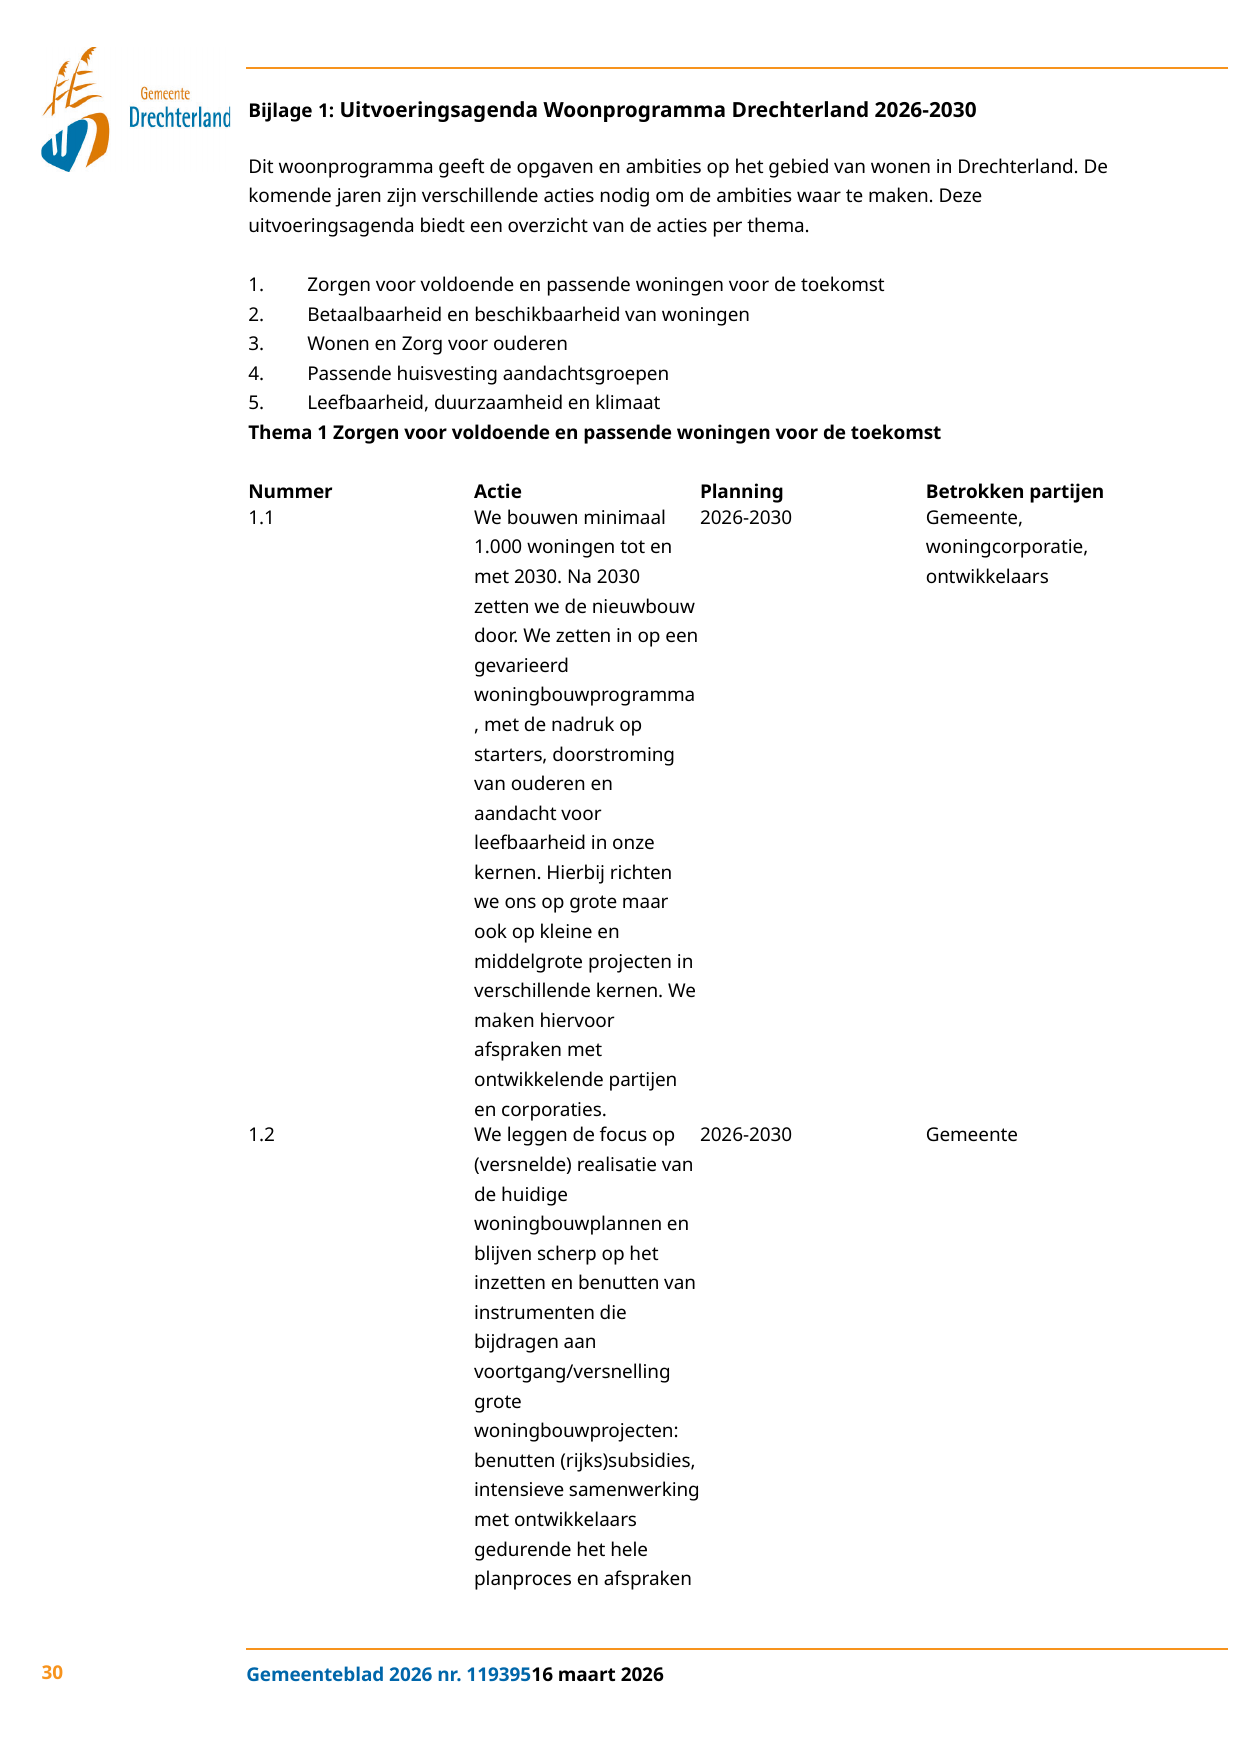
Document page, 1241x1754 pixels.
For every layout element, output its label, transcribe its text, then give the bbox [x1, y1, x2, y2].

text Bijlage 1: Uitvoeringsagenda Woonprogramma Drechterland 2026-2030 [248, 95, 1152, 123]
picture [41, 47, 231, 172]
table_cell Gemeente [926, 1122, 1152, 1591]
table_header Betrokken partijen [926, 479, 1152, 504]
list Passende huisvesting aandachtsgroepen [248, 360, 1152, 386]
text Thema 1 Zorgen voor voldoende en passende woningen voor de toekomst [248, 419, 1152, 445]
picture [41, 158, 64, 172]
list Betaalbaarheid en beschikbaarheid van woningen [248, 301, 1152, 327]
list Leefbaarheid, duurzaamheid en klimaat [248, 389, 1152, 415]
table_header Actie [474, 479, 700, 504]
table_cell We leggen de focus op (versnelde) realisatie van de huidige woningbouwplannen en blijven scherp op het inzetten en benutten van instrumenten die bijdragen aan voortgang/versnelling grote woningbouwprojecten: benutten (rijks)subsidies, intensieve samenwerking met ontwikkelaars gedurende het hele planproces en afspraken [474, 1122, 700, 1591]
table_cell 2026-2030 [700, 1122, 926, 1591]
text Dit woonprogramma geeft de opgaven en ambities op het gebied van wonen in Drechterland. De komende jaren zijn verschillende acties nodig om de ambities waar te maken. Deze uitvoeringsagenda biedt een overzicht van de acties per thema. [248, 153, 1152, 238]
table_cell 2026-2030 [700, 504, 926, 1122]
list Wonen en Zorg voor ouderen [248, 330, 1152, 356]
list Zorgen voor voldoende en passende woningen voor de toekomst [248, 271, 1152, 297]
table_cell 1.1 [248, 504, 474, 1122]
table_header Nummer [248, 479, 474, 504]
table_cell 1.2 [248, 1122, 474, 1591]
picture [226, 115, 231, 124]
table_cell Gemeente, woningcorporatie, ontwikkelaars [926, 504, 1152, 1122]
table_header Planning [700, 479, 926, 504]
table_cell We bouwen minimaal 1.000 woningen tot en met 2030. Na 2030 zetten we de nieuwbouw door. We zetten in op een gevarieerd woningbouwprogramma, met de nadruk op starters, doorstroming van ouderen en aandacht voor leefbaarheid in onze kernen. Hierbij richten we ons op grote maar ook op kleine en middelgrote projecten in verschillende kernen. We maken hiervoor afspraken met ontwikkelende partijen en corporaties. [474, 504, 700, 1122]
